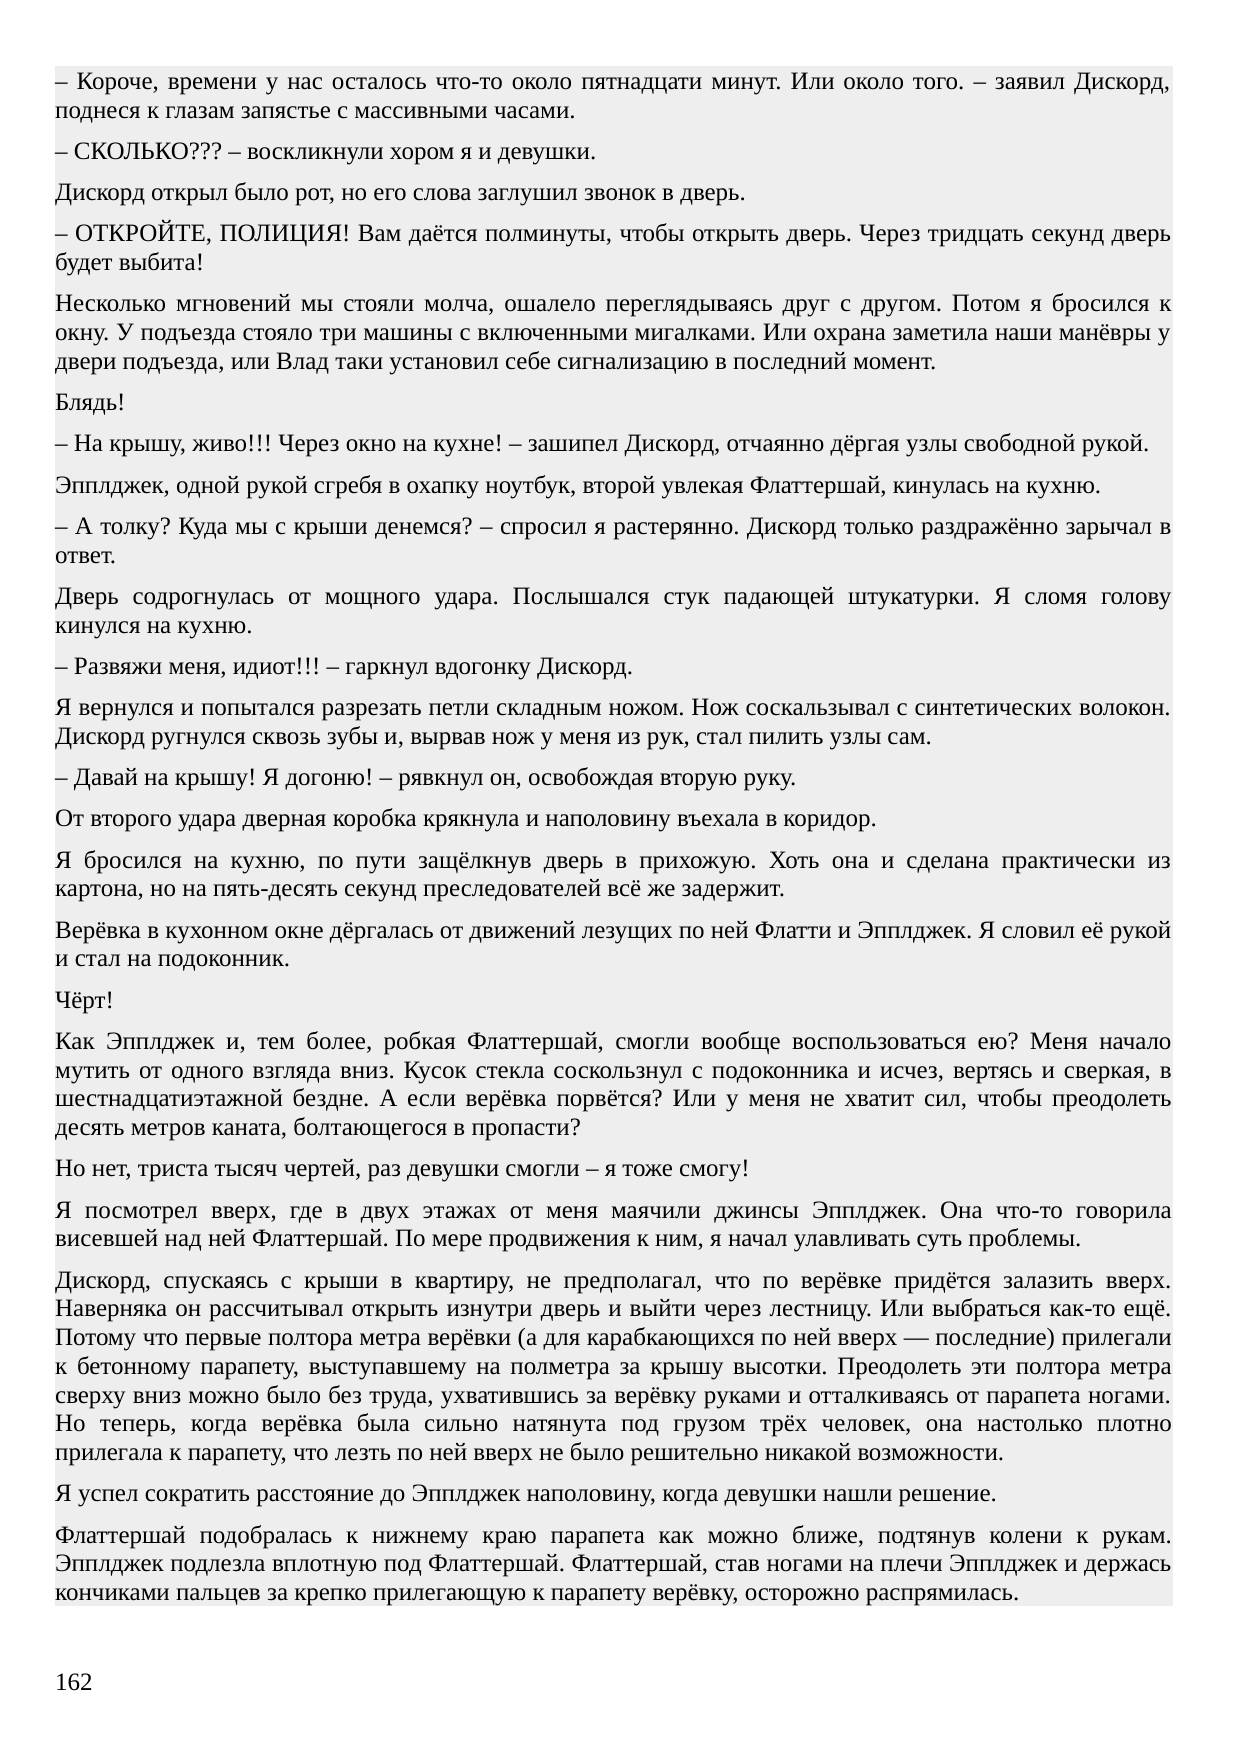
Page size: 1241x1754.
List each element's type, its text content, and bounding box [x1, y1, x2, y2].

text – На крышу, живо!!! Через окно на кухне! – зашипел Дискорд, отчаянно дёргая узлы свободной рукой. [55, 428, 1173, 457]
text От второго удара дверная коробка крякнула и наполовину въехала в коридор. [55, 803, 1173, 832]
text Чёрт! [55, 985, 1173, 1013]
text – ОТКРОЙТЕ, ПОЛИЦИЯ! Вам даётся полминуты, чтобы открыть дверь. Через тридцать секунд дверь будет выбита! [55, 218, 1173, 276]
text Несколько мгновений мы стояли молча, ошалело переглядываясь друг с другом. Потом я бросился к окну. У подъезда стояло три машины с включенными мигалками. Или охрана заметила наши манёвры у двери подъезда, или Влад таки установил себе сигнализацию в последний момент. [55, 288, 1173, 375]
text Дискорд открыл было рот, но его слова заглушил звонок в дверь. [55, 177, 1173, 206]
text Блядь! [55, 387, 1173, 416]
text Я вернулся и попытался разрезать петли складным ножом. Нож соскальзывал с синтетических волокон. Дискорд ругнулся сквозь зубы и, вырвав нож у меня из рук, стал пилить узлы сам. [55, 692, 1173, 750]
text Я успел сократить расстояние до Эпплджек наполовину, когда девушки нашли решение. [55, 1478, 1173, 1507]
text – Развяжи меня, идиот!!! – гаркнул вдогонку Дискорд. [55, 651, 1173, 680]
text Я бросился на кухню, по пути защёлкнув дверь в прихожую. Хоть она и сделана практически из картона, но на пять-десять секунд преследователей всё же задержит. [55, 845, 1173, 902]
text Но нет, триста тысяч чертей, раз девушки смогли – я тоже смогу! [55, 1153, 1173, 1182]
text – А толку? Куда мы с крыши денемся? – спросил я растерянно. Дискорд только раздражённо зарычал в ответ. [55, 511, 1173, 568]
text – Короче, времени у нас осталось что-то около пятнадцати минут. Или около того. – заявил Дискорд, поднеся к глазам запястье с массивными часами. [55, 66, 1173, 123]
text Флаттершай подобралась к нижнему краю парапета как можно ближе, подтянув колени к рукам. Эпплджек подлезла вплотную под Флаттершай. Флаттершай, став ногами на плечи Эпплджек и держась кончиками пальцев за крепко прилегающую к парапету верёвку, осторожно распрямилась. [55, 1520, 1173, 1606]
text Дискорд, спускаясь с крыши в квартиру, не предполагал, что по верёвке придётся залазить вверх. Наверняка он рассчитывал открыть изнутри дверь и выйти через лестницу. Или выбраться как-то ещё. Потому что первые полтора метра верёвки (а для карабкающихся по ней вверх — последние) прилегали к бетонному парапету, выступавшему на полметра за крышу высотки. Преодолеть эти полтора метра сверху вниз можно было без труда, ухватившись за верёвку руками и отталкиваясь от парапета ногами. Но теперь, когда верёвка была сильно натянута под грузом трёх человек, она настолько плотно прилегала к парапету, что лезть по ней вверх не было решительно никакой возможности. [55, 1265, 1173, 1466]
text Верёвка в кухонном окне дёргалась от движений лезущих по ней Флатти и Эпплджек. Я словил её рукой и стал на подоконник. [55, 915, 1173, 972]
text Эпплджек, одной рукой сгребя в охапку ноутбук, второй увлекая Флаттершай, кинулась на кухню. [55, 470, 1173, 498]
text – СКОЛЬКО??? – воскликнули хором я и девушки. [55, 136, 1173, 165]
text Как Эпплджек и, тем более, робкая Флаттершай, смогли вообще воспользоваться ею? Меня начало мутить от одного взгляда вниз. Кусок стекла соскользнул с подоконника и исчез, вертясь и сверкая, в шестнадцатиэтажной бездне. А если верёвка порвётся? Или у меня не хватит сил, чтобы преодолеть десять метров каната, болтающегося в пропасти? [55, 1026, 1173, 1141]
text Дверь содрогнулась от мощного удара. Послышался стук падающей штукатурки. Я сломя голову кинулся на кухню. [55, 581, 1173, 638]
text – Давай на крышу! Я догоню! – рявкнул он, освобождая вторую руку. [55, 762, 1173, 791]
text Я посмотрел вверх, где в двух этажах от меня маячили джинсы Эпплджек. Она что-то говорила висевшей над ней Флаттершай. По мере продвижения к ним, я начал улавливать суть проблемы. [55, 1195, 1173, 1252]
